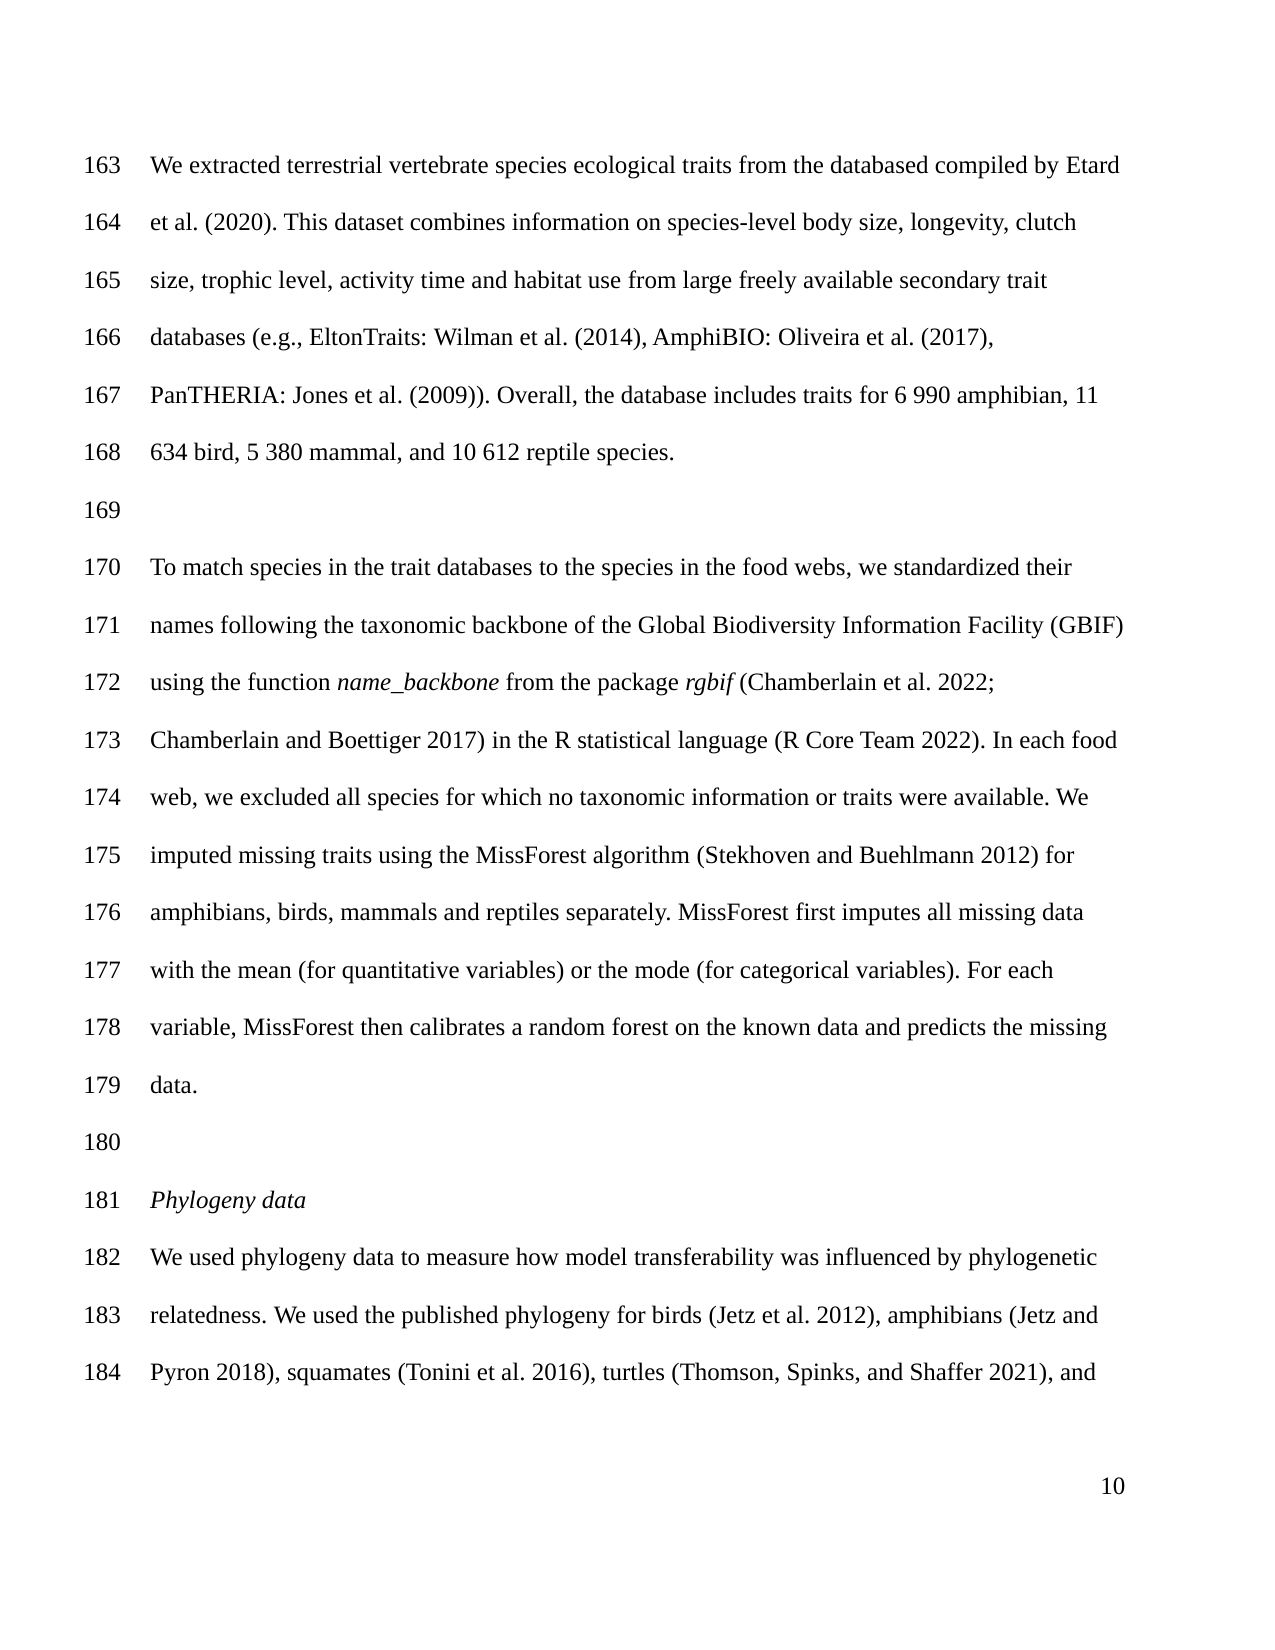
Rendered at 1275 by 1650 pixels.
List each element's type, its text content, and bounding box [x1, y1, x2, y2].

text We extracted terrestrial vertebrate species ecological traits from the databased compiled by Etard et al. (2020). This dataset combines information on species-level body size, longevity, clutch size, trophic level, activity time and habitat use from large freely available secondary trait databases (e.g., EltonTraits: Wilman et al. (2014), AmphiBIO: Oliveira et al. (2017), PanTHERIA: Jones et al. (2009)). Overall, the database includes traits for 6 990 amphibian, 11 634 bird, 5 380 mammal, and 10 612 reptile species. [150, 150, 1125, 466]
text To match species in the trait databases to the species in the food webs, we standardized their names following the taxonomic backbone of the Global Biodiversity Information Facility (GBIF) using the function name_backbone from the package rgbif (Chamberlain et al. 2022; Chamberlain and Boettiger 2017) in the R statistical language (R Core Team 2022). In each food web, we excluded all species for which no taxonomic information or traits were available. We imputed missing traits using the MissForest algorithm (Stekhoven and Buehlmann 2012) for amphibians, birds, mammals and reptiles separately. MissForest first imputes all missing data with the mean (for quantitative variables) or the mode (for categorical variables). For each variable, MissForest then calibrates a random forest on the known data and predicts the missing data. [150, 552, 1125, 1099]
text Phylogeny data [150, 1185, 1125, 1214]
text We used phylogeny data to measure how model transferability was influenced by phylogenetic relatedness. We used the published phylogeny for birds (Jetz et al. 2012), amphibians (Jetz and Pyron 2018), squamates (Tonini et al. 2016), turtles (Thomson, Spinks, and Shaffer 2021), and [150, 1242, 1125, 1386]
